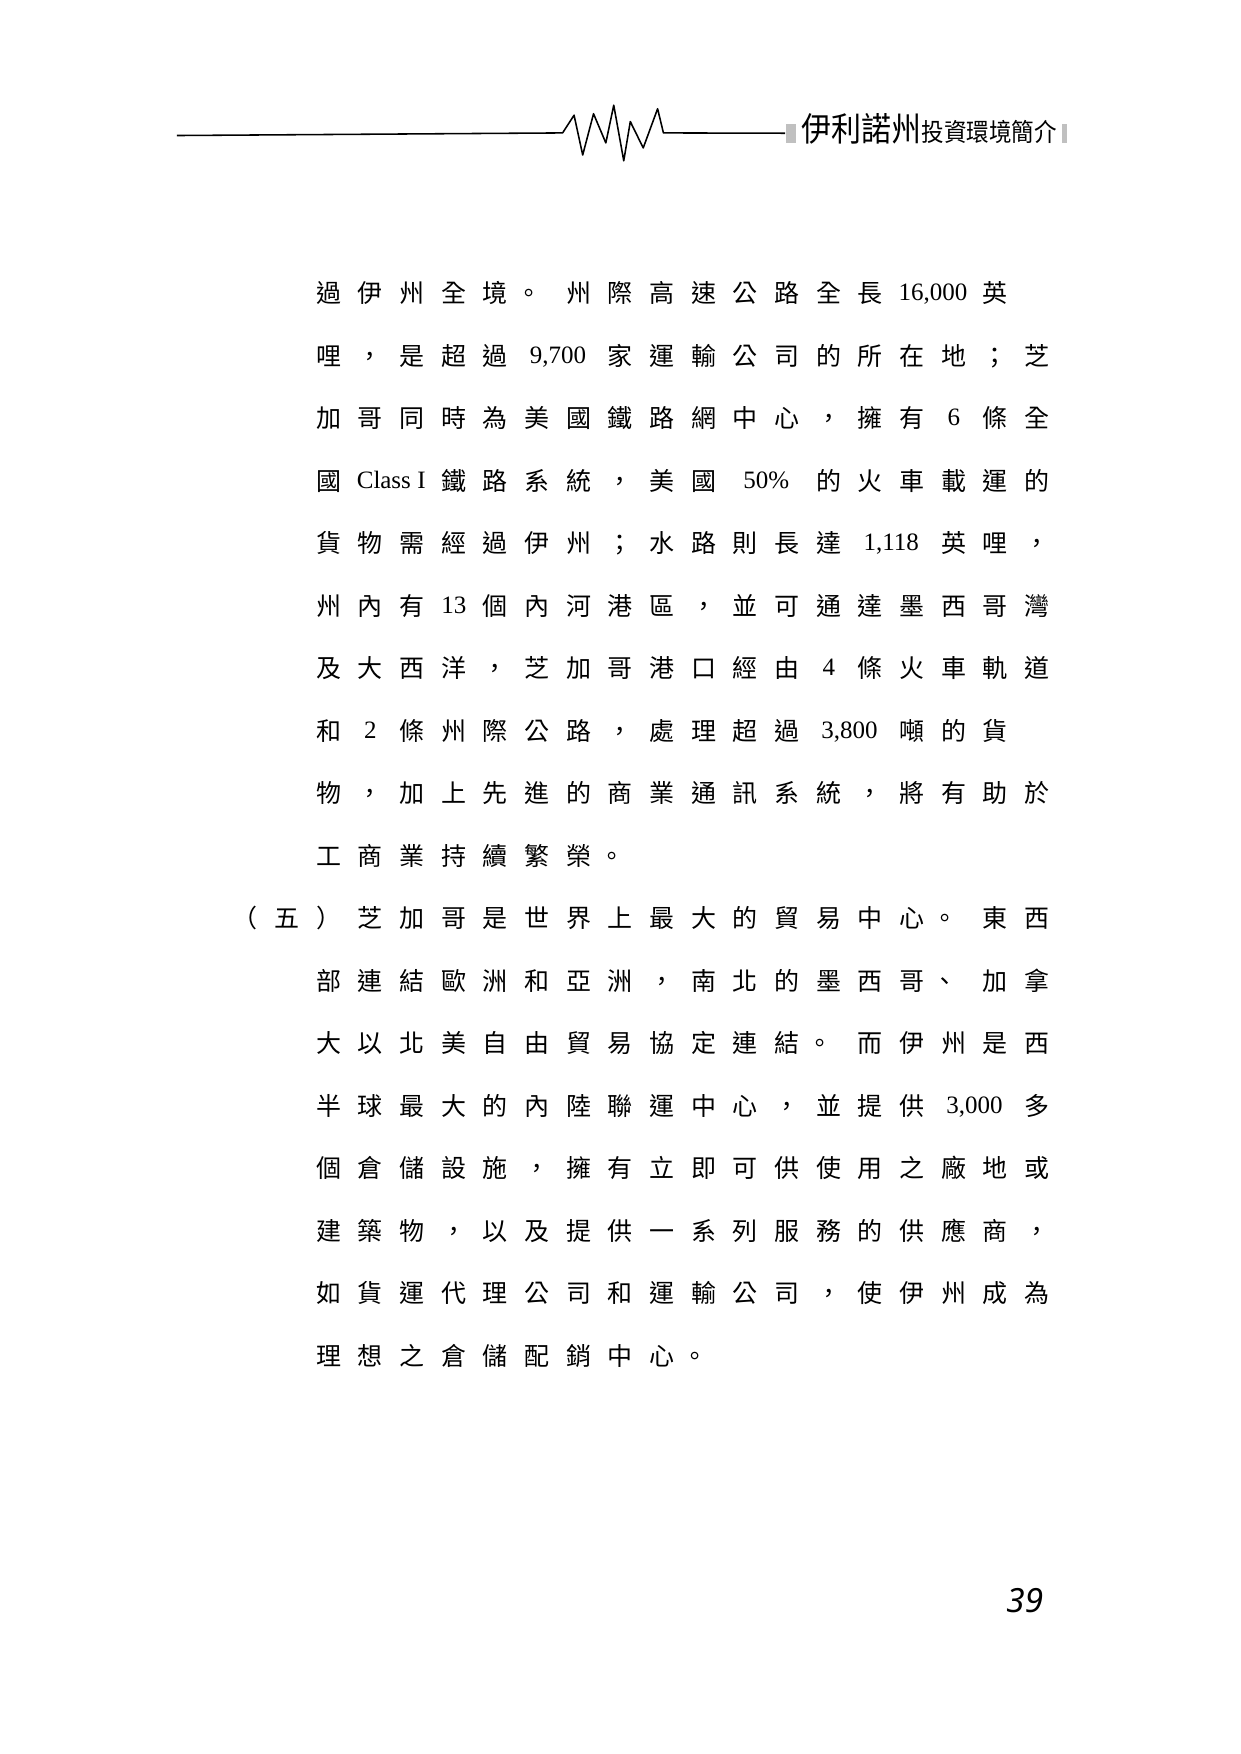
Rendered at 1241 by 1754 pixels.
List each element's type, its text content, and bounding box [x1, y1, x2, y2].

text （五）芝加哥是世界上最大的貿易中心。東西部連結歐洲和亞洲，南北的墨西哥、加拿大以北美自由貿易協定連結。而伊州是西半球最大的內陸聯運中心，並提供3,000多個倉儲設施，擁有立即可供使用之廠地或建築物，以及提供一系列服務的供應商，如貨運代理公司和運輸公司，使伊州成為理想之倉儲配銷中心。 [207, 875, 1058, 1375]
text 過伊州全境。州際高速公路全長16,000英哩，是超過9,700家運輸公司的所在地；芝加哥同時為美國鐵路網中心，擁有6條全國Class I鐵路系統，美國50%的火車載運的貨物需經過伊州；水路則長達1,118英哩，州內有13個內河港區，並可通達墨西哥灣及大西洋，芝加哥港口經由4條火車軌道和2條州際公路，處理超過3,800噸的貨物，加上先進的商業通訊系統，將有助於工商業持續繁榮。 [207, 250, 1058, 875]
